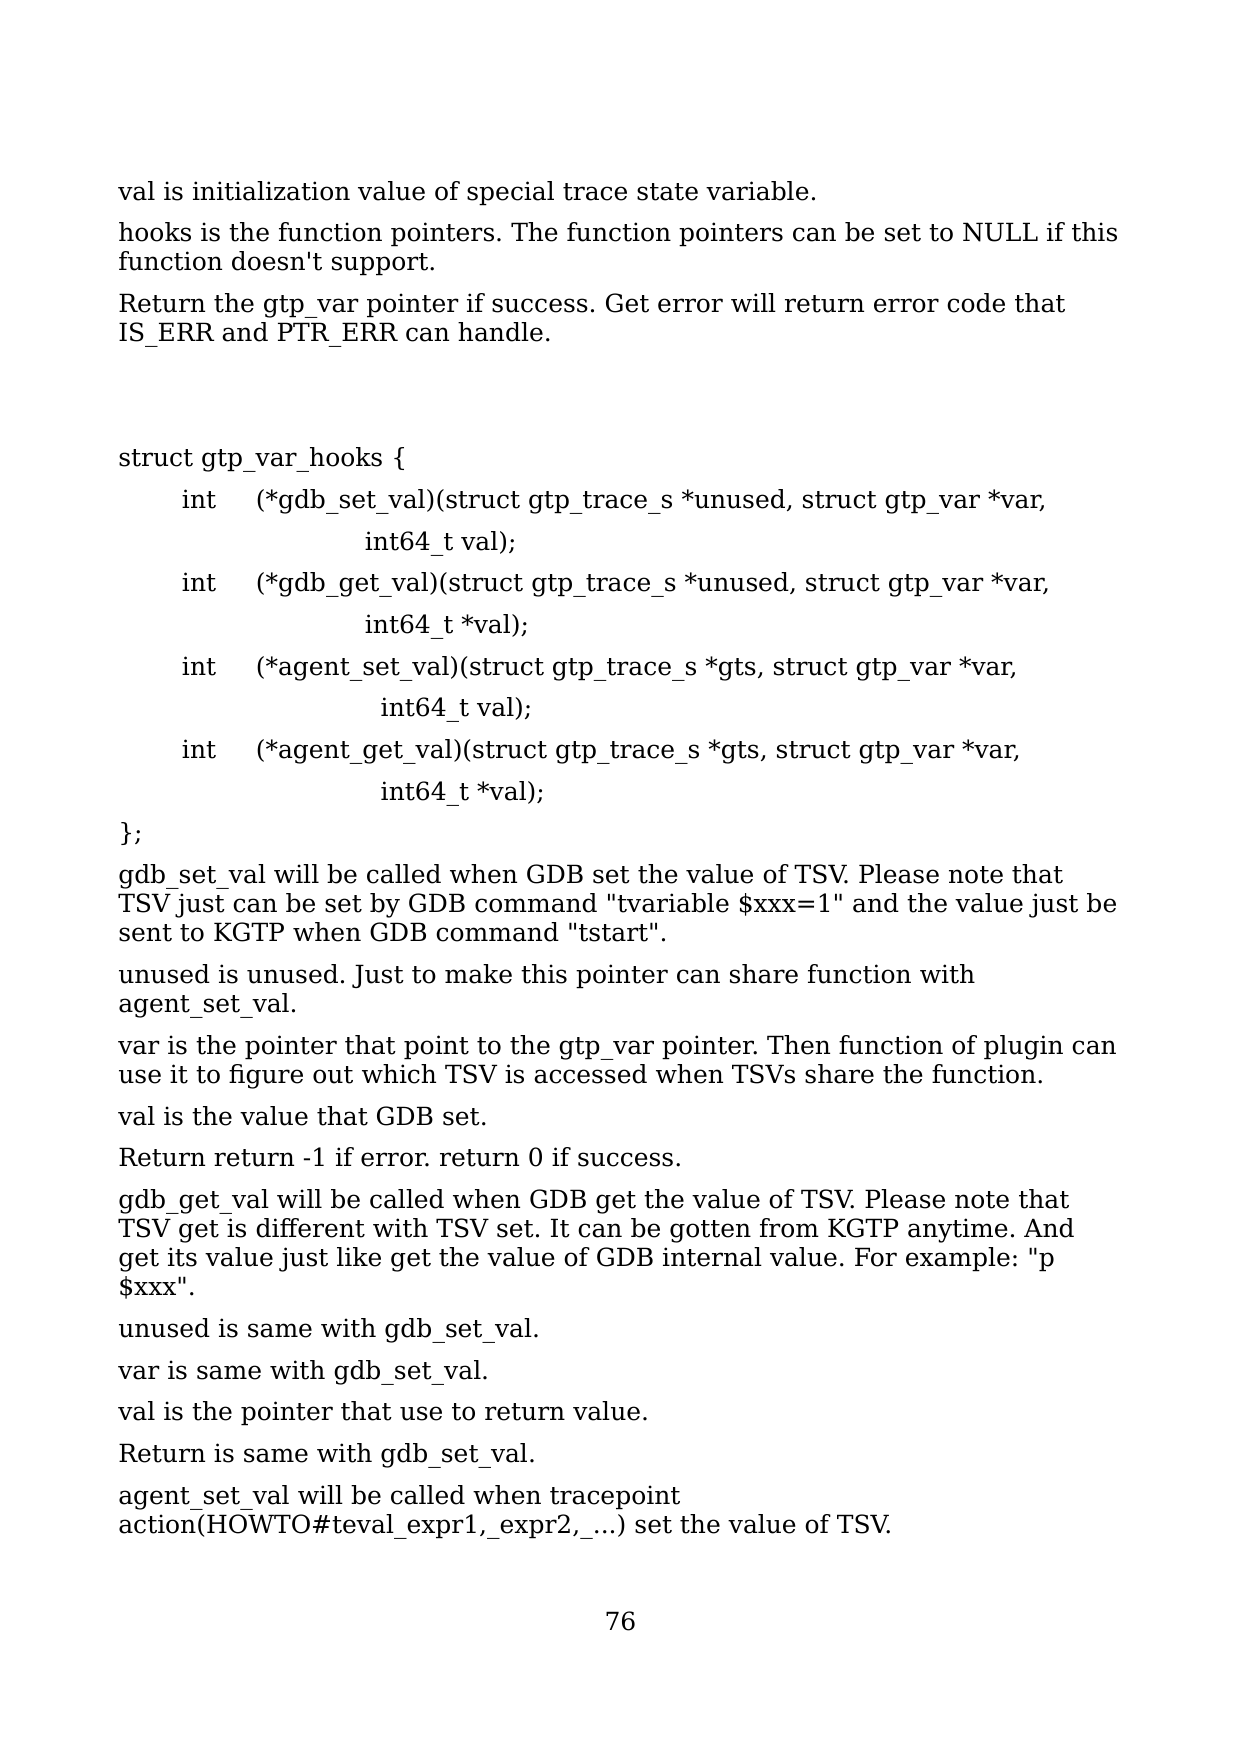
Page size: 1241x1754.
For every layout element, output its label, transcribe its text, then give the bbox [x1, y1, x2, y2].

text unused is same with gdb_set_val. [118, 1314, 1122, 1343]
text int (*gdb_get_val)(struct gtp_trace_s *unused, struct gtp_var *var, [118, 568, 1122, 598]
text hooks is the function pointers. The function pointers can be set to NULL if this function doesn't support. [118, 218, 1122, 277]
text Return return -1 if error. return 0 if success. [118, 1143, 1122, 1173]
text Return is same with gdb_set_val. [118, 1439, 1122, 1468]
text int64_t val); [118, 693, 1122, 723]
text int64_t *val); [118, 777, 1122, 806]
text gdb_get_val will be called when GDB get the value of TSV. Please note that TSV get is different with TSV set. It can be gotten from KGTP anytime. And get its value just like get the value of GDB internal value. For example: "p $xxx". [118, 1185, 1122, 1302]
text unused is unused. Just to make this pointer can share function with agent_set_val. [118, 960, 1122, 1018]
text int64_t *val); [118, 610, 1122, 639]
text val is initialization value of special trace state variable. [118, 177, 1122, 206]
text var is the pointer that point to the gtp_var pointer. Then function of plugin can use it to figure out which TSV is accessed when TSVs share the function. [118, 1031, 1122, 1089]
text int (*agent_get_val)(struct gtp_trace_s *gts, struct gtp_var *var, [118, 735, 1122, 764]
text }; [118, 818, 1122, 848]
text var is same with gdb_set_val. [118, 1356, 1122, 1385]
text agent_set_val will be called when tracepoint action(HOWTO#teval_expr1,_expr2,_...) set the value of TSV. [118, 1481, 1122, 1539]
text struct gtp_var_hooks { [118, 443, 1122, 473]
text Return the gtp_var pointer if success. Get error will return error code that IS_ERR and PTR_ERR can handle. [118, 289, 1122, 348]
text val is the value that GDB set. [118, 1102, 1122, 1131]
text int64_t val); [118, 527, 1122, 556]
text gdb_set_val will be called when GDB set the value of TSV. Please note that TSV just can be set by GDB command "tvariable $xxx=1" and the value just be sent to KGTP when GDB command "tstart". [118, 860, 1122, 948]
text val is the pointer that use to return value. [118, 1398, 1122, 1427]
text int (*agent_set_val)(struct gtp_trace_s *gts, struct gtp_var *var, [118, 652, 1122, 681]
text int (*gdb_set_val)(struct gtp_trace_s *unused, struct gtp_var *var, [118, 485, 1122, 514]
